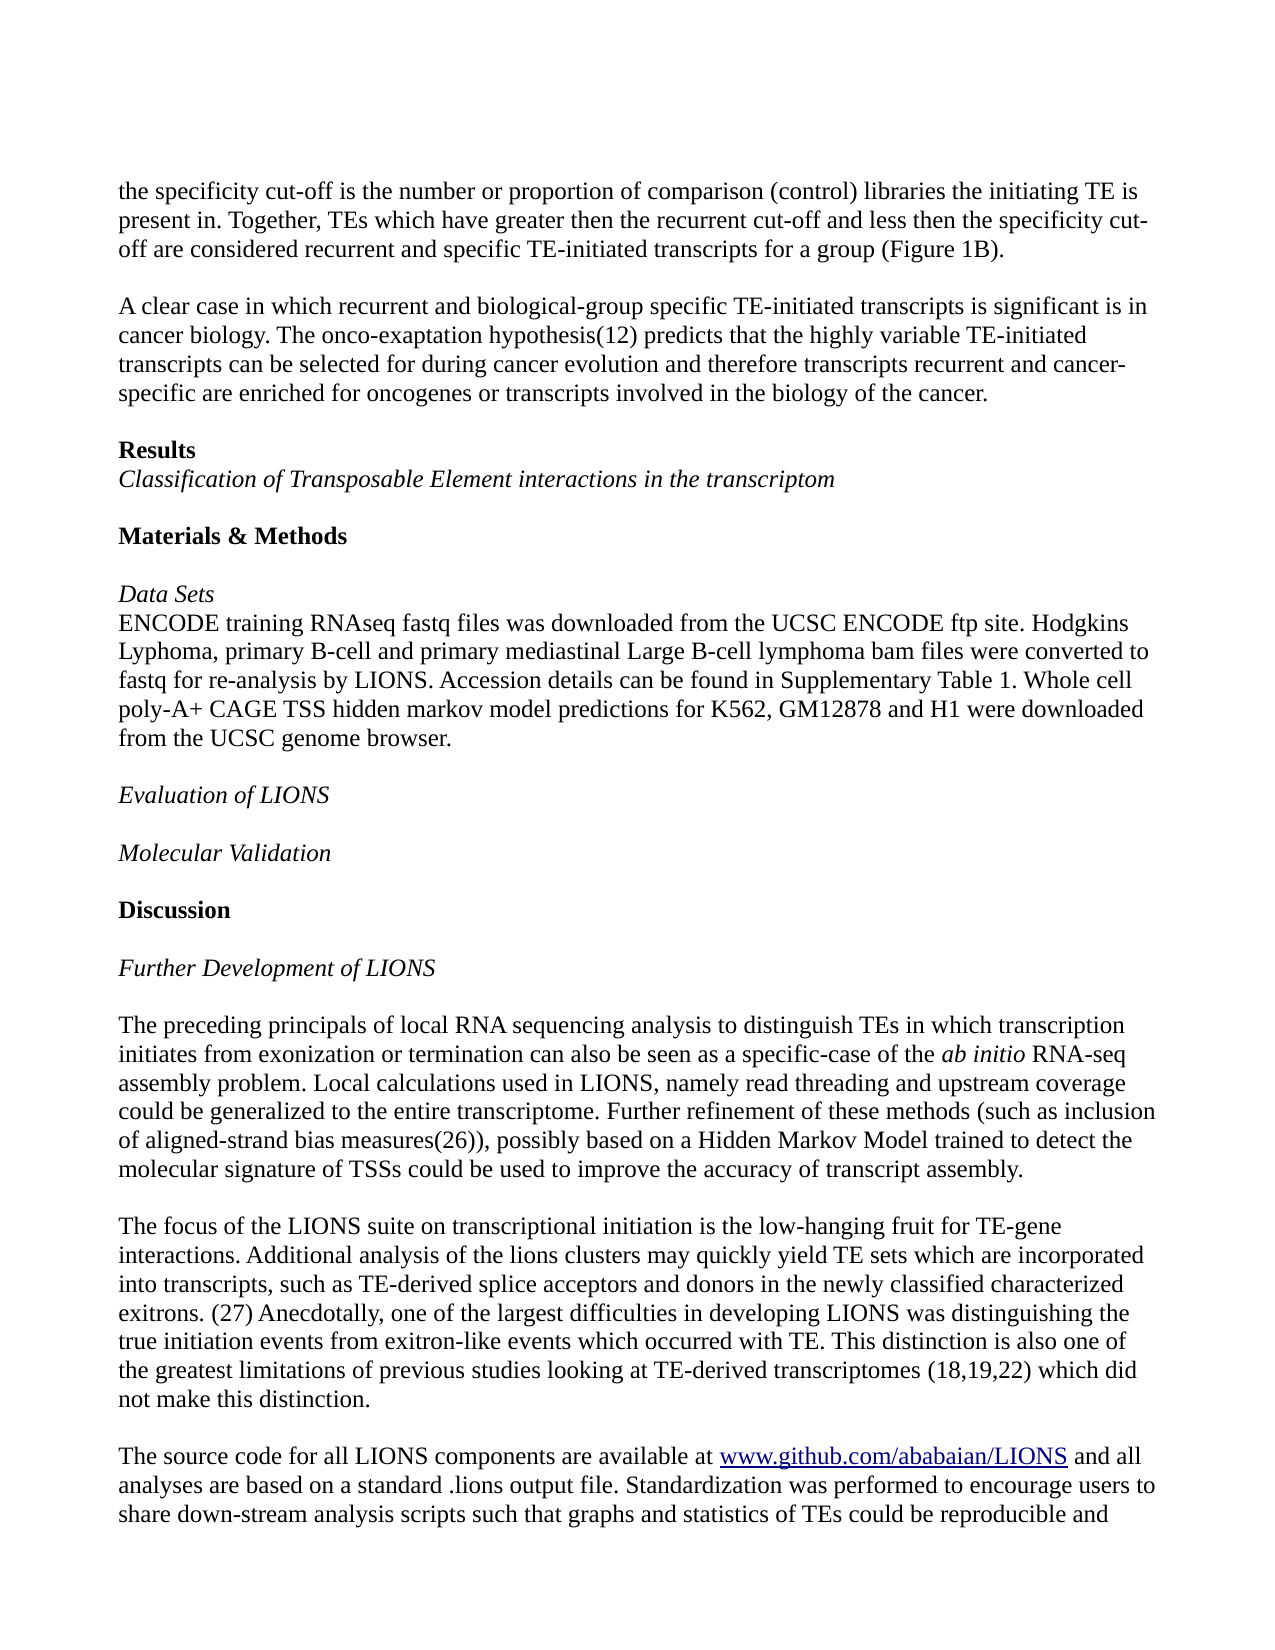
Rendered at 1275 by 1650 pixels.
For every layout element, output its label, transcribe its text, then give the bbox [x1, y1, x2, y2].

text Classification of Transposable Element interactions in the transcriptom [118, 464, 1157, 493]
text Results [118, 435, 1157, 464]
text Materials & Methods [118, 521, 1157, 550]
text The focus of the LIONS suite on transcriptional initiation is the low-hanging fruit for TE-gene interactions. Additional analysis of the lions clusters may quickly yield TE sets which are incorporated into transcripts, such as TE-derived splice acceptors and donors in the newly classified characterized exitrons. (27) Anecdotally, one of the largest difficulties in developing LIONS was distinguishing the true initiation events from exitron-like events which occurred with TE. This distinction is also one of the greatest limitations of previous studies looking at TE-derived transcriptomes (18,19,22) which did not make this distinction. [118, 1211, 1157, 1413]
text ENCODE training RNAseq fastq files was downloaded from the UCSC ENCODE ftp site. Hodgkins Lyphoma, primary B-cell and primary mediastinal Large B-cell lymphoma bam files were converted to fastq for re-analysis by LIONS. Accession details can be found in Supplementary Table 1. Whole cell poly-A+ CAGE TSS hidden markov model predictions for K562, GM12878 and H1 were downloaded from the UCSC genome browser. [118, 608, 1157, 751]
text the specificity cut-off is the number or proportion of comparison (control) libraries the initiating TE is present in. Together, TEs which have greater then the recurrent cut-off and less then the specificity cut-off are considered recurrent and specific TE-initiated transcripts for a group (Figure 1B). [118, 176, 1157, 263]
text A clear case in which recurrent and biological-group specific TE-initiated transcripts is significant is in cancer biology. The onco-exaptation hypothesis(12) predicts that the highly variable TE-initiated transcripts can be selected for during cancer evolution and therefore transcripts recurrent and cancer-specific are enriched for oncogenes or transcripts involved in the biology of the cancer. [118, 291, 1157, 406]
text Data Sets [118, 579, 1157, 608]
text The preceding principals of local RNA sequencing analysis to distinguish TEs in which transcription initiates from exonization or termination can also be seen as a specific-case of the ab initio RNA-seq assembly problem. Local calculations used in LIONS, namely read threading and upstream coverage could be generalized to the entire transcriptome. Further refinement of these methods (such as inclusion of aligned-strand bias measures(26)), possibly based on a Hidden Markov Model trained to detect the molecular signature of TSSs could be used to improve the accuracy of transcript assembly. [118, 1010, 1157, 1183]
text Further Development of LIONS [118, 953, 1157, 981]
text Discussion [118, 895, 1157, 924]
text Molecular Validation [118, 838, 1157, 866]
text The source code for all LIONS components are available at www.github.com/ababaian/LIONS and all analyses are based on a standard .lions output file. Standardization was performed to encourage users to share down-stream analysis scripts such that graphs and statistics of TEs could be reproducible and [118, 1441, 1157, 1528]
text Evaluation of LIONS [118, 780, 1157, 809]
